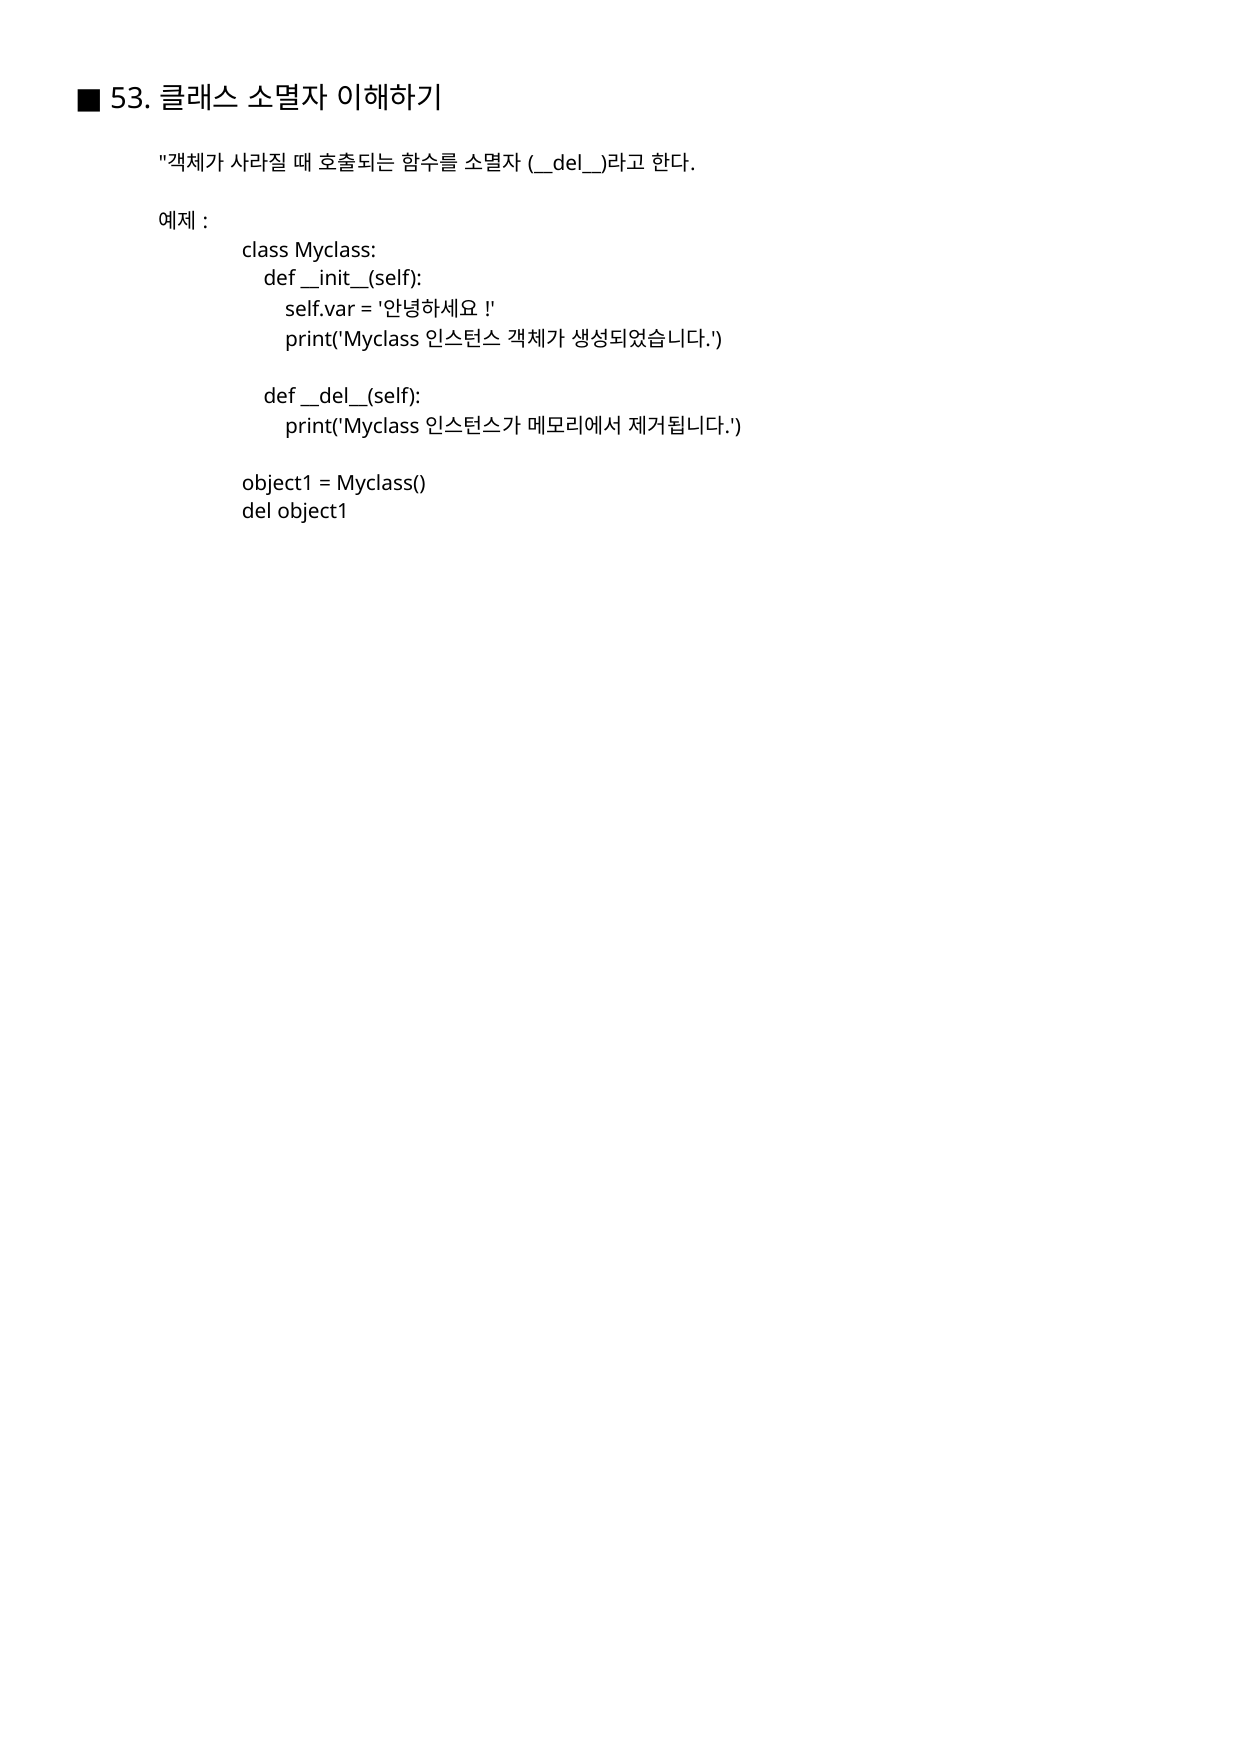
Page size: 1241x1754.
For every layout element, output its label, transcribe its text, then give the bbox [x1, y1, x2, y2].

text print('Myclass 인스턴스가 메모리에서 제거됩니다.') [75, 409, 1165, 439]
text class Myclass: [75, 235, 1165, 263]
text def __init__(self): [75, 263, 1165, 292]
subtitle ■ 53. 클래스 소멸자 이해하기 [75, 75, 1165, 117]
text self.var = '안녕하세요 !' [75, 292, 1165, 322]
text print('Myclass 인스턴스 객체가 생성되었습니다.') [75, 322, 1165, 352]
text def __del__(self): [75, 381, 1165, 409]
text del object1 [75, 496, 1165, 525]
text object1 = Myclass() [75, 468, 1165, 496]
text "객체가 사라질 때 호출되는 함수를 소멸자 (__del__)라고 한다. [75, 146, 1165, 176]
text 예제 : [75, 204, 1165, 235]
